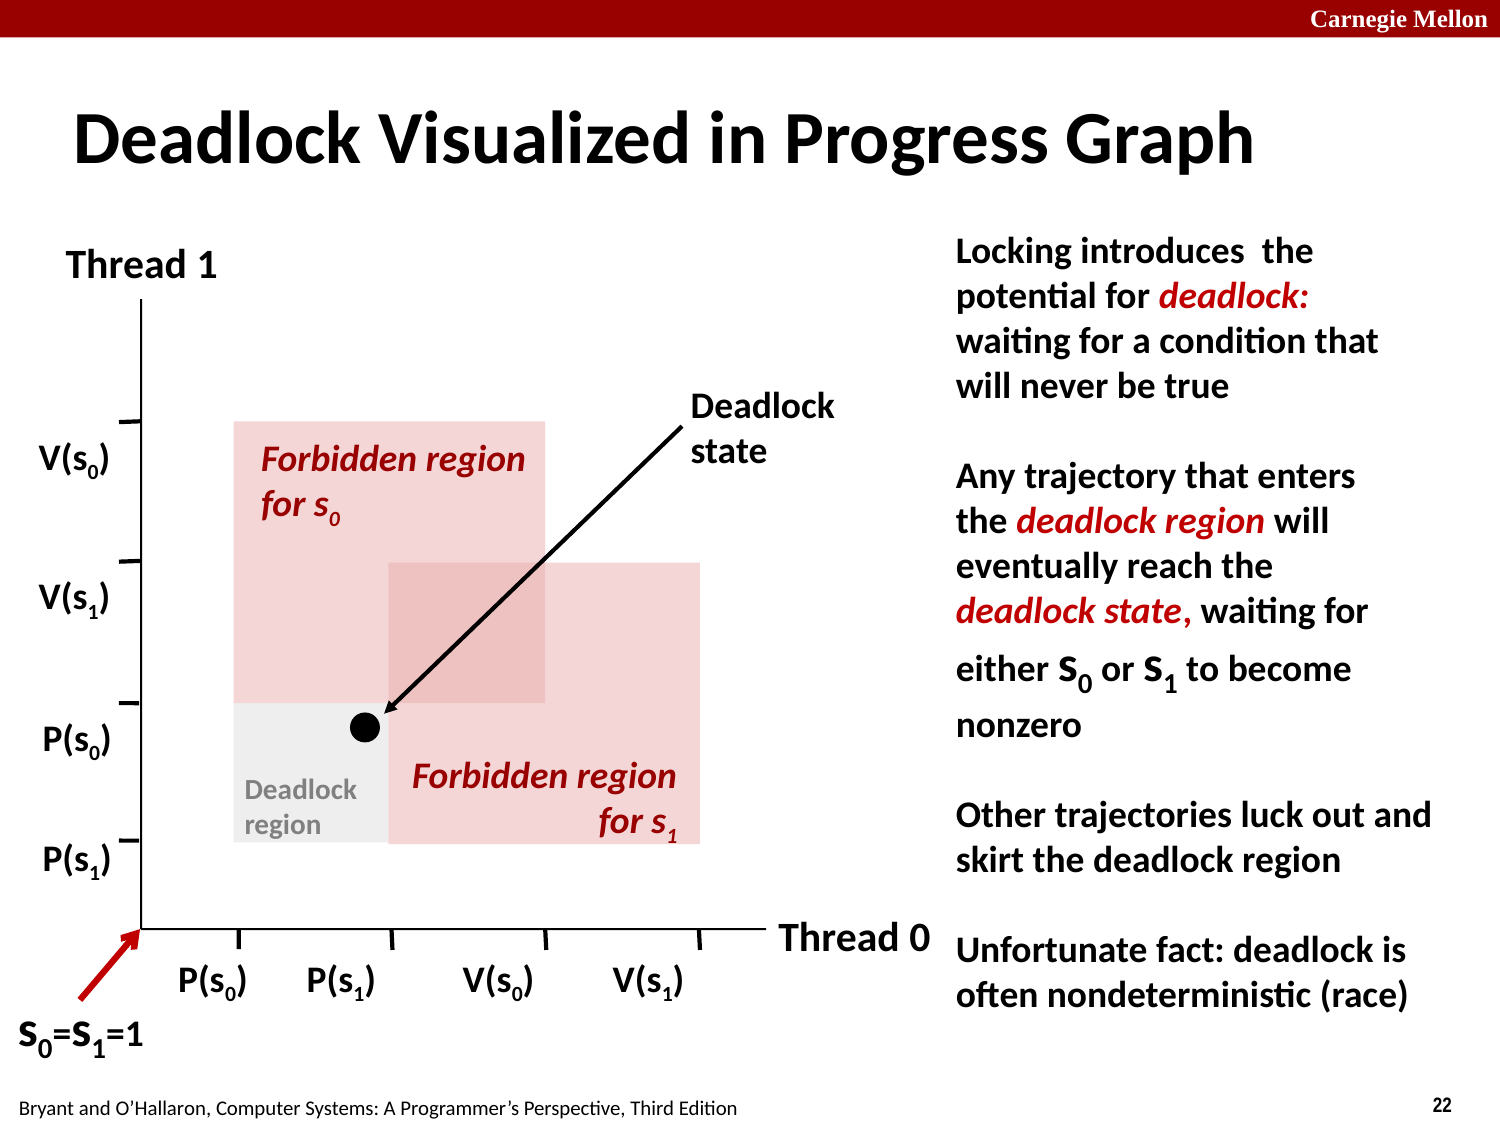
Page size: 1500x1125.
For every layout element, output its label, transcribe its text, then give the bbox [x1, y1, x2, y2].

text_box [233, 421, 700, 845]
text_box Thread 0 [763, 901, 946, 967]
text_box V(s0) [23, 425, 126, 492]
text_box P(s1) [291, 947, 392, 1014]
text_box Forbidden region for s0 [246, 426, 542, 538]
text_box Locking introduces the potential for deadlock: waiting for a condition that will never be true Any trajectory that enters the deadlock region will eventually reach the deadlock state, waiting for either s0 or s1 to become nonzero Other trajectories luck out and skirt the deadlock region Unfortunate fact: deadlock is often nondeterministic (race) [941, 226, 1451, 1015]
text_box Deadlock state [675, 380, 851, 471]
text_box P(s0) [27, 706, 127, 773]
text_box Thread 1 [50, 229, 233, 295]
text_box Deadlock region [229, 770, 373, 841]
title Deadlock Visualized in Progress Graph [58, 71, 1304, 197]
text_box V(s0) [447, 947, 550, 1014]
text_box s0=s1=1 [3, 996, 159, 1065]
text_box V(s1) [23, 564, 126, 631]
text_box V(s1) [597, 947, 700, 1014]
text_box Forbidden region for s1 [397, 743, 693, 855]
text_box P(s0) [163, 947, 263, 1014]
text_box P(s1) [27, 826, 127, 893]
